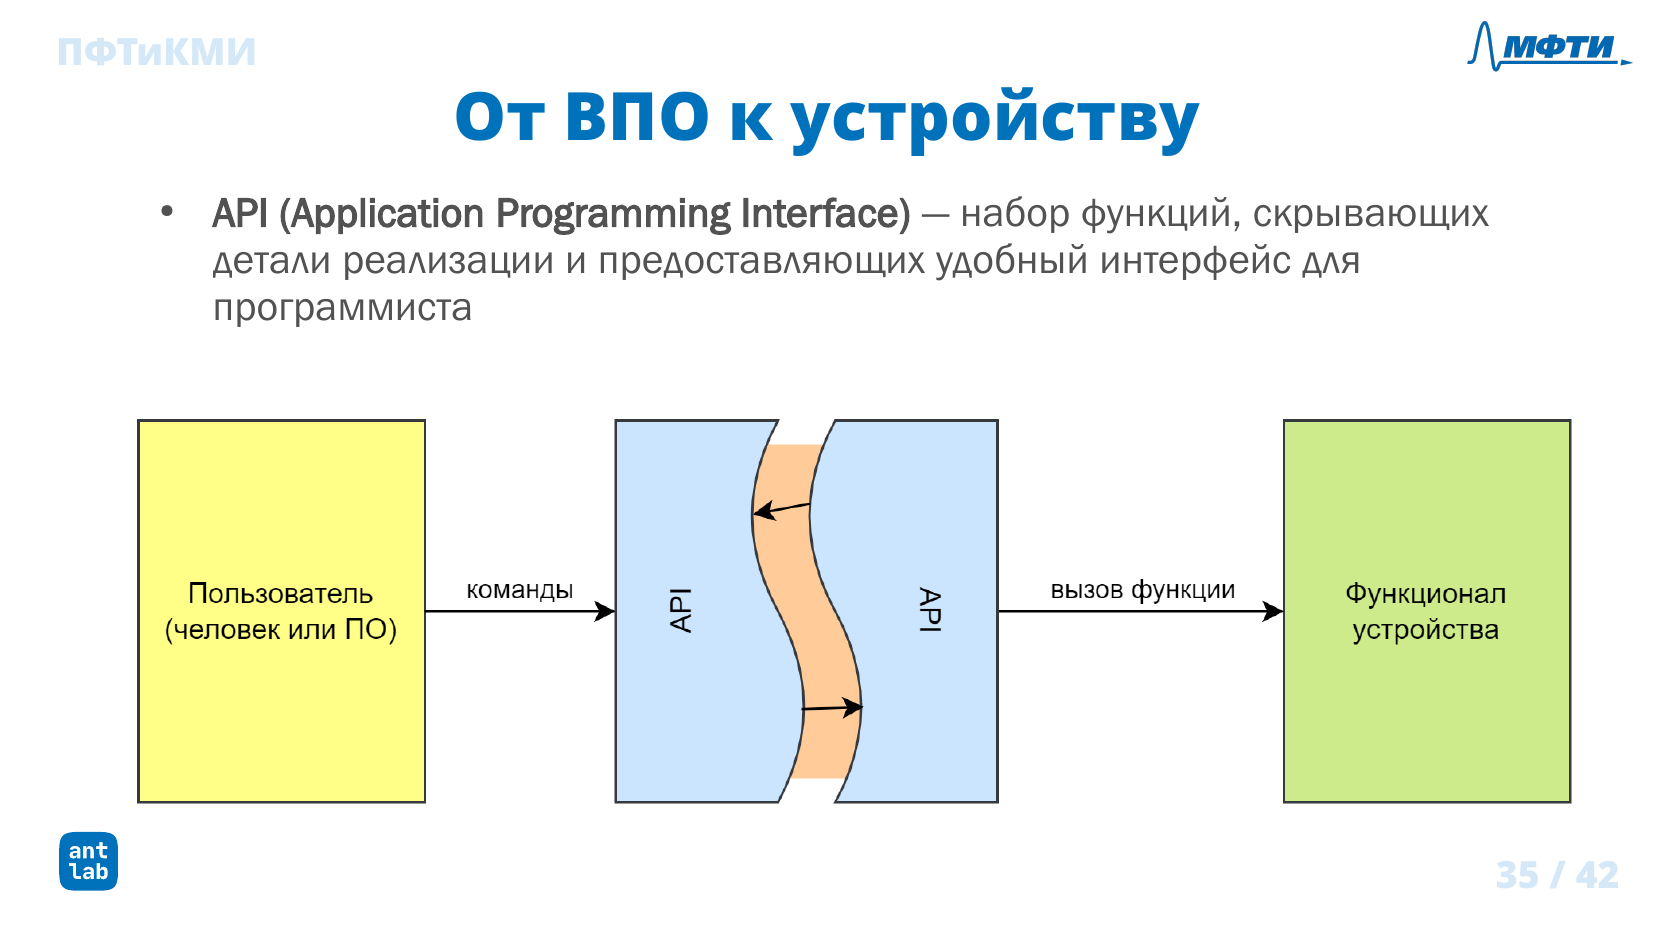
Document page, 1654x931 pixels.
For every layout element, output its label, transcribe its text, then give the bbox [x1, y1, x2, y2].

title От ВПО к устройству [82, 20, 1571, 209]
list API (Application Programming Interface) — набор функций, скрывающих детали реализации и предоставляющих удобный интерфейс для программиста [141, 188, 1536, 414]
picture [113, 395, 1595, 827]
picture [1446, 0, 1654, 93]
